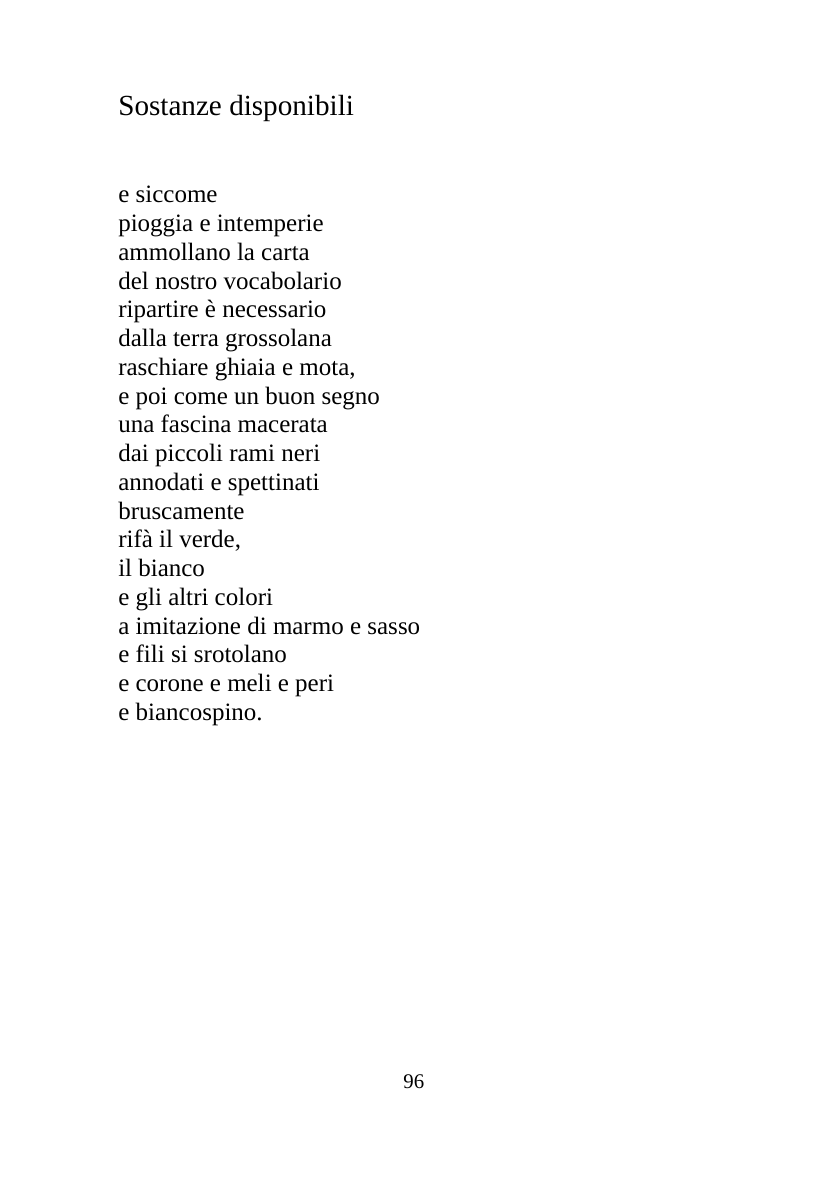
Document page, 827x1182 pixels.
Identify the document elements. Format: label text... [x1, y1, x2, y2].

text bruscamente [88, 496, 738, 524]
text e siccome [88, 179, 738, 208]
subtitle Sostanze disponibili [88, 88, 738, 122]
text e poi come un buon segno [88, 381, 738, 409]
text una fascina macerata [88, 409, 738, 438]
text dai piccoli rami neri [88, 438, 738, 467]
text annodati e spettinati [88, 467, 738, 496]
text e gli altri colori [88, 582, 738, 611]
text ripartire è necessario [88, 294, 738, 323]
text del nostro vocabolario [88, 266, 738, 294]
text ammollano la carta [88, 237, 738, 266]
text dalla terra grossolana [88, 323, 738, 352]
text e corone e meli e peri [88, 668, 738, 697]
text a imitazione di marmo e sasso [88, 611, 738, 639]
text rifà il verde, [88, 524, 738, 553]
text pioggia e intemperie [88, 208, 738, 237]
text e biancospino. [88, 697, 738, 726]
text il bianco [88, 553, 738, 582]
text raschiare ghiaia e mota, [88, 352, 738, 381]
text e fili si srotolano [88, 639, 738, 668]
